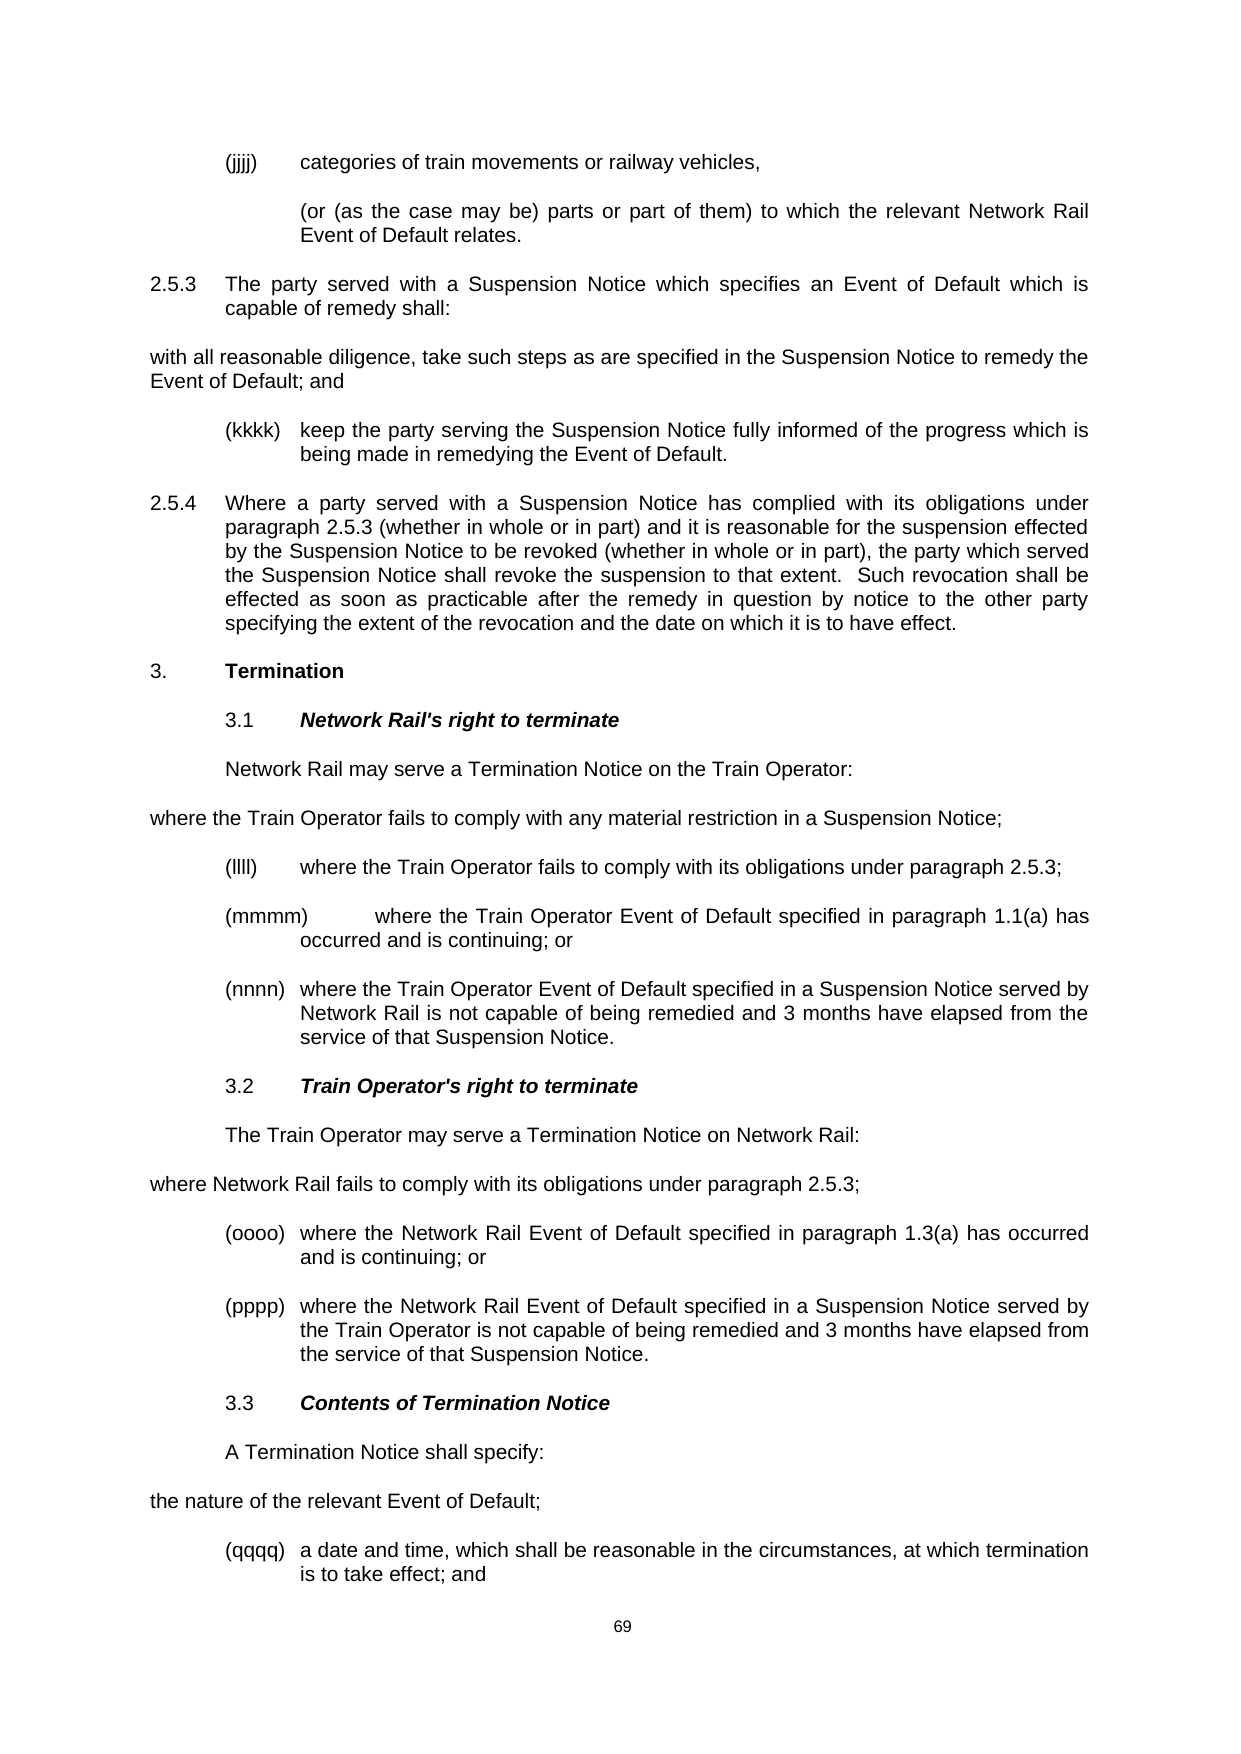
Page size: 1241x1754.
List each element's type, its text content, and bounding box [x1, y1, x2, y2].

text The Train Operator may serve a Termination Notice on Network Rail: [225, 1123, 1090, 1147]
list Contents of Termination Notice [225, 1391, 1090, 1414]
list Train Operator's right to terminate [225, 1074, 1090, 1098]
text (or (as the case may be) parts or part of them) to which the relevant Network Rail Event of Default relates. [300, 199, 1090, 247]
list Where a party served with a Suspension Notice has complied with its obligations under paragraph 2.5.3 (whether in whole or in part) and it is reasonable for the suspension effected by the Suspension Notice to be revoked (whether in whole or in part), the party which served the Suspension Notice shall revoke the suspension to that extent. Such revocation shall be effected as soon as practicable after the remedy in question by notice to the other party specifying the extent of the revocation and the date on which it is to have effect. [150, 491, 1090, 634]
list Termination [150, 659, 1090, 683]
subtitle where the Train Operator Event of Default specified in a Suspension Notice served by Network Rail is not capable of being remedied and 3 months have elapsed from the service of that Suspension Notice. [225, 977, 1090, 1049]
subtitle where the Network Rail Event of Default specified in a Suspension Notice served by the Train Operator is not capable of being remedied and 3 months have elapsed from the service of that Suspension Notice. [225, 1294, 1090, 1366]
subtitle with all reasonable diligence, take such steps as are specified in the Suspension Notice to remedy the Event of Default; and [150, 345, 1090, 393]
subtitle where Network Rail fails to comply with its obligations under paragraph 2.5.3; [150, 1172, 1090, 1196]
subtitle where the Train Operator Event of Default specified in paragraph 1.1(a) has occurred and is continuing; or [225, 904, 1090, 952]
list The party served with a Suspension Notice which specifies an Event of Default which is capable of remedy shall: [150, 272, 1090, 320]
subtitle keep the party serving the Suspension Notice fully informed of the progress which is being made in remedying the Event of Default. [225, 418, 1090, 466]
subtitle where the Train Operator fails to comply with its obligations under paragraph 2.5.3; [225, 855, 1090, 879]
text A Termination Notice shall specify: [225, 1439, 1090, 1463]
subtitle categories of train movements or railway vehicles, [225, 150, 1090, 174]
subtitle a date and time, which shall be reasonable in the circumstances, at which termination is to take effect; and [225, 1537, 1090, 1585]
subtitle where the Network Rail Event of Default specified in paragraph 1.3(a) has occurred and is continuing; or [225, 1221, 1090, 1269]
list Network Rail's right to terminate [225, 708, 1090, 732]
subtitle the nature of the relevant Event of Default; [150, 1488, 1090, 1512]
subtitle where the Train Operator fails to comply with any material restriction in a Suspension Notice; [150, 806, 1090, 830]
text Network Rail may serve a Termination Notice on the Train Operator: [225, 757, 1090, 781]
